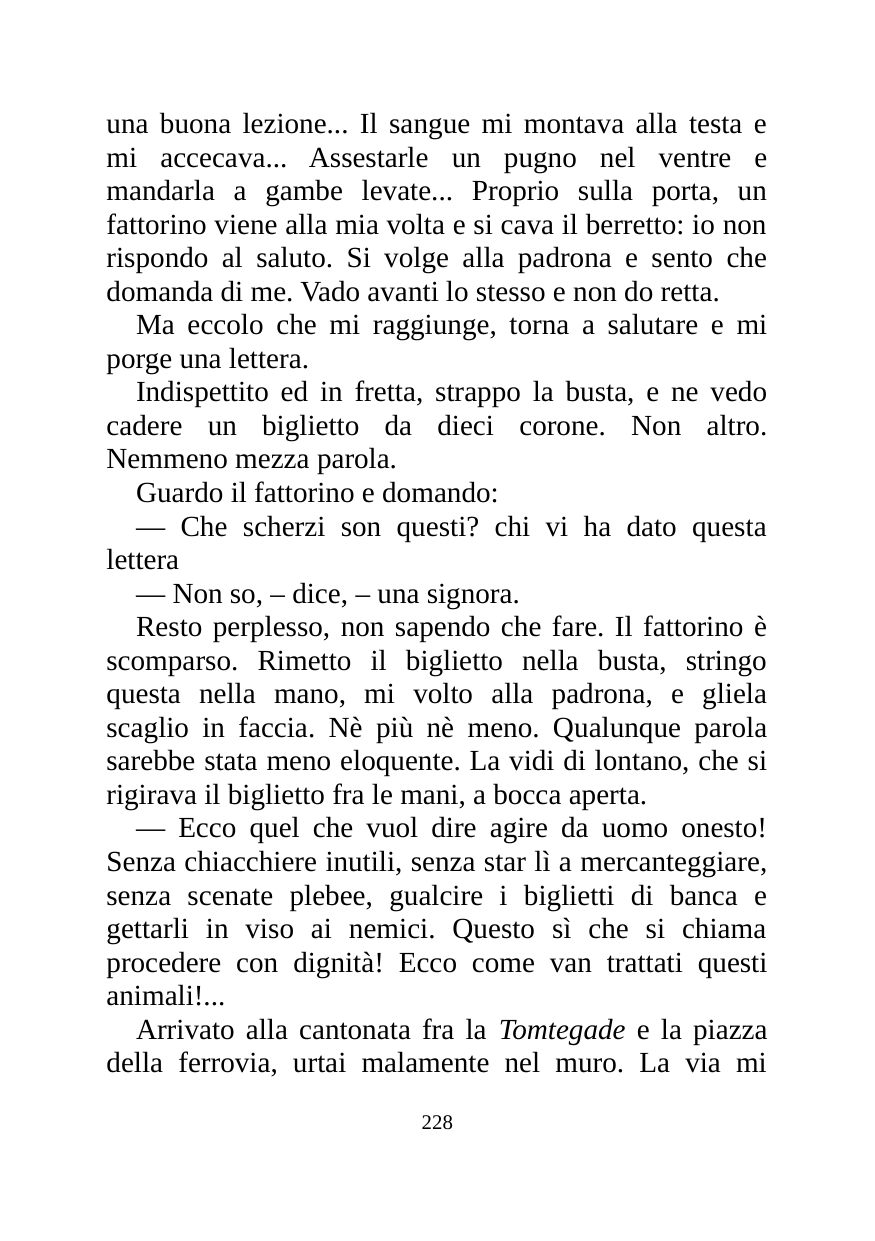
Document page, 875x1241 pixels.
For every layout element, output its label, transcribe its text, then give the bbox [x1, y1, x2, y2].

text Resto perplesso, non sapendo che fare. Il fattorino è scomparso. Rimetto il biglietto nella busta, stringo questa nella mano, mi volto alla padrona, e gliela scaglio in faccia. Nè più nè meno. Qualunque parola sarebbe stata meno eloquente. La vidi di lontano, che si rigirava il biglietto fra le mani, a bocca aperta. [106, 609, 768, 811]
text una buona lezione... Il sangue mi montava alla testa e mi accecava... Assestarle un pugno nel ventre e mandarla a gambe levate... Proprio sulla porta, un fattorino viene alla mia volta e si cava il berretto: io non rispondo al saluto. Si volge alla padrona e sento che domanda di me. Vado avanti lo stesso e non do retta. [106, 106, 768, 307]
text Indispettito ed in fretta, strappo la busta, e ne vedo cadere un biglietto da dieci corone. Non altro. Nemmeno mezza parola. [106, 374, 768, 475]
text — Non so, – dice, – una signora. [106, 576, 768, 609]
text Arrivato alla cantonata fra la Tomtegade e la piazza della ferrovia, urtai malamente nel muro. La via mi [106, 1012, 768, 1079]
text Guardo il fattorino e domando: [106, 475, 768, 509]
text — Ecco quel che vuol dire agire da uomo onesto! Senza chiacchiere inutili, senza star lì a mercanteggiare, senza scenate plebee, gualcire i biglietti di banca e gettarli in viso ai nemici. Questo sì che si chiama procedere con dignità! Ecco come van trattati questi animali!... [106, 811, 768, 1012]
text Ma eccolo che mi raggiunge, torna a salutare e mi porge una lettera. [106, 307, 768, 374]
text — Che scherzi son questi? chi vi ha dato questa lettera [106, 509, 768, 576]
